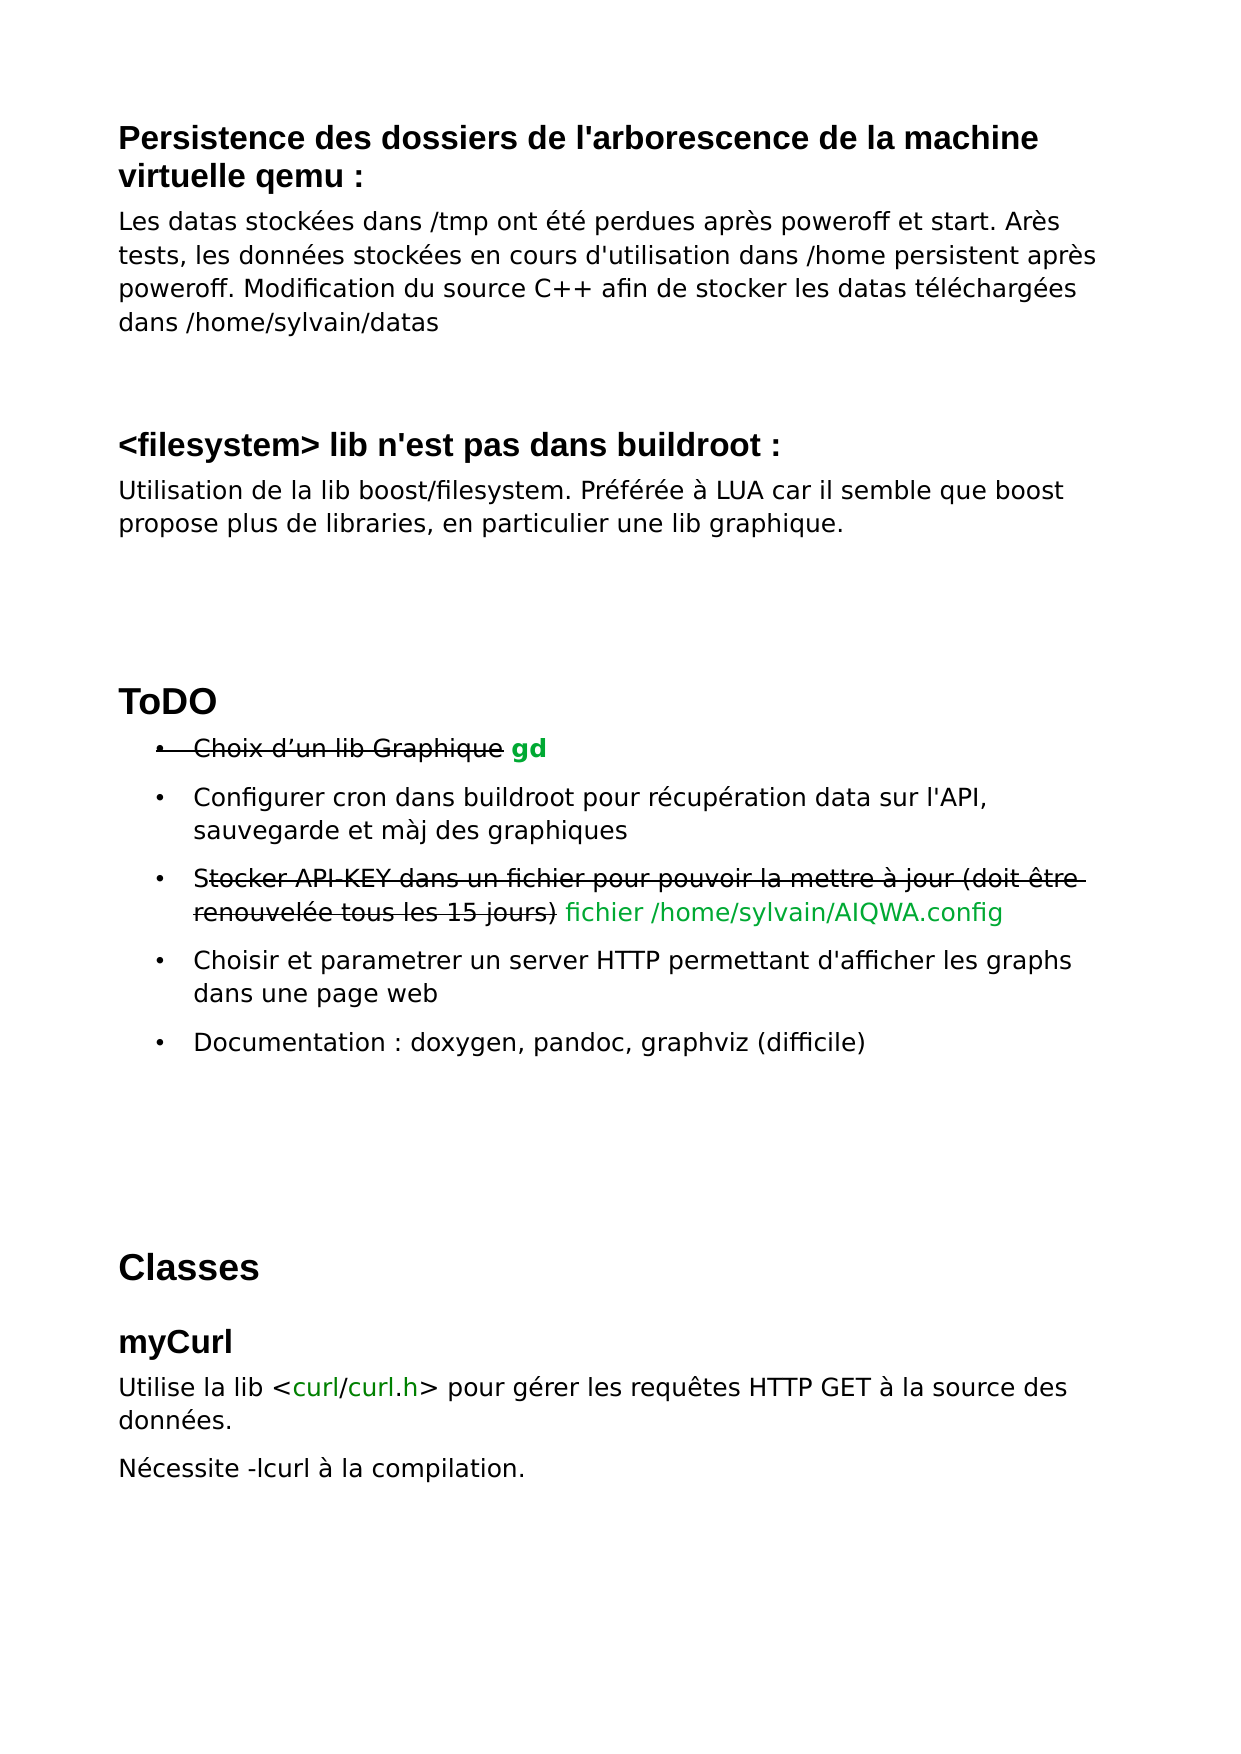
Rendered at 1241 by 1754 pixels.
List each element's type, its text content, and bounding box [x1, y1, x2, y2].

list Choix d’un lib Graphique gd [156, 735, 1122, 764]
subtitle Classes [118, 1245, 1122, 1288]
list Documentation : doxygen, pandoc, graphviz (difficile) [156, 1028, 1122, 1057]
subtitle <filesystem> lib n'est pas dans buildroot : [118, 425, 1122, 464]
list Configurer cron dans buildroot pour récupération data sur l'API, sauvegarde et màj des graphiques [156, 783, 1122, 846]
list Stocker API-KEY dans un fichier pour pouvoir la mettre à jour (doit être renouvelée tous les 15 jours) fichier /home/sylvain/AIQWA.config [156, 864, 1122, 927]
text Utilisation de la lib boost/filesystem. Préférée à LUA car il semble que boost propose plus de libraries, en particulier une lib graphique. [118, 476, 1122, 539]
text Nécessite -lcurl à la compilation. [118, 1454, 1122, 1483]
text Utilise la lib <curl/curl.h> pour gérer les requêtes HTTP GET à la source des données. [118, 1373, 1122, 1435]
list Choisir et parametrer un server HTTP permettant d'afficher les graphs dans une page web [156, 946, 1122, 1009]
subtitle myCurl [118, 1322, 1122, 1360]
subtitle ToDO [118, 679, 1122, 722]
text Les datas stockées dans /tmp ont été perdues après poweroff et start. Arès tests, les données stockées en cours d'utilisation dans /home persistent après poweroff. Modification du source C++ afin de stocker les datas téléchargées dans /home/sylvain/datas [118, 207, 1122, 337]
subtitle Persistence des dossiers de l'arborescence de la machine virtuelle qemu : [118, 118, 1122, 195]
